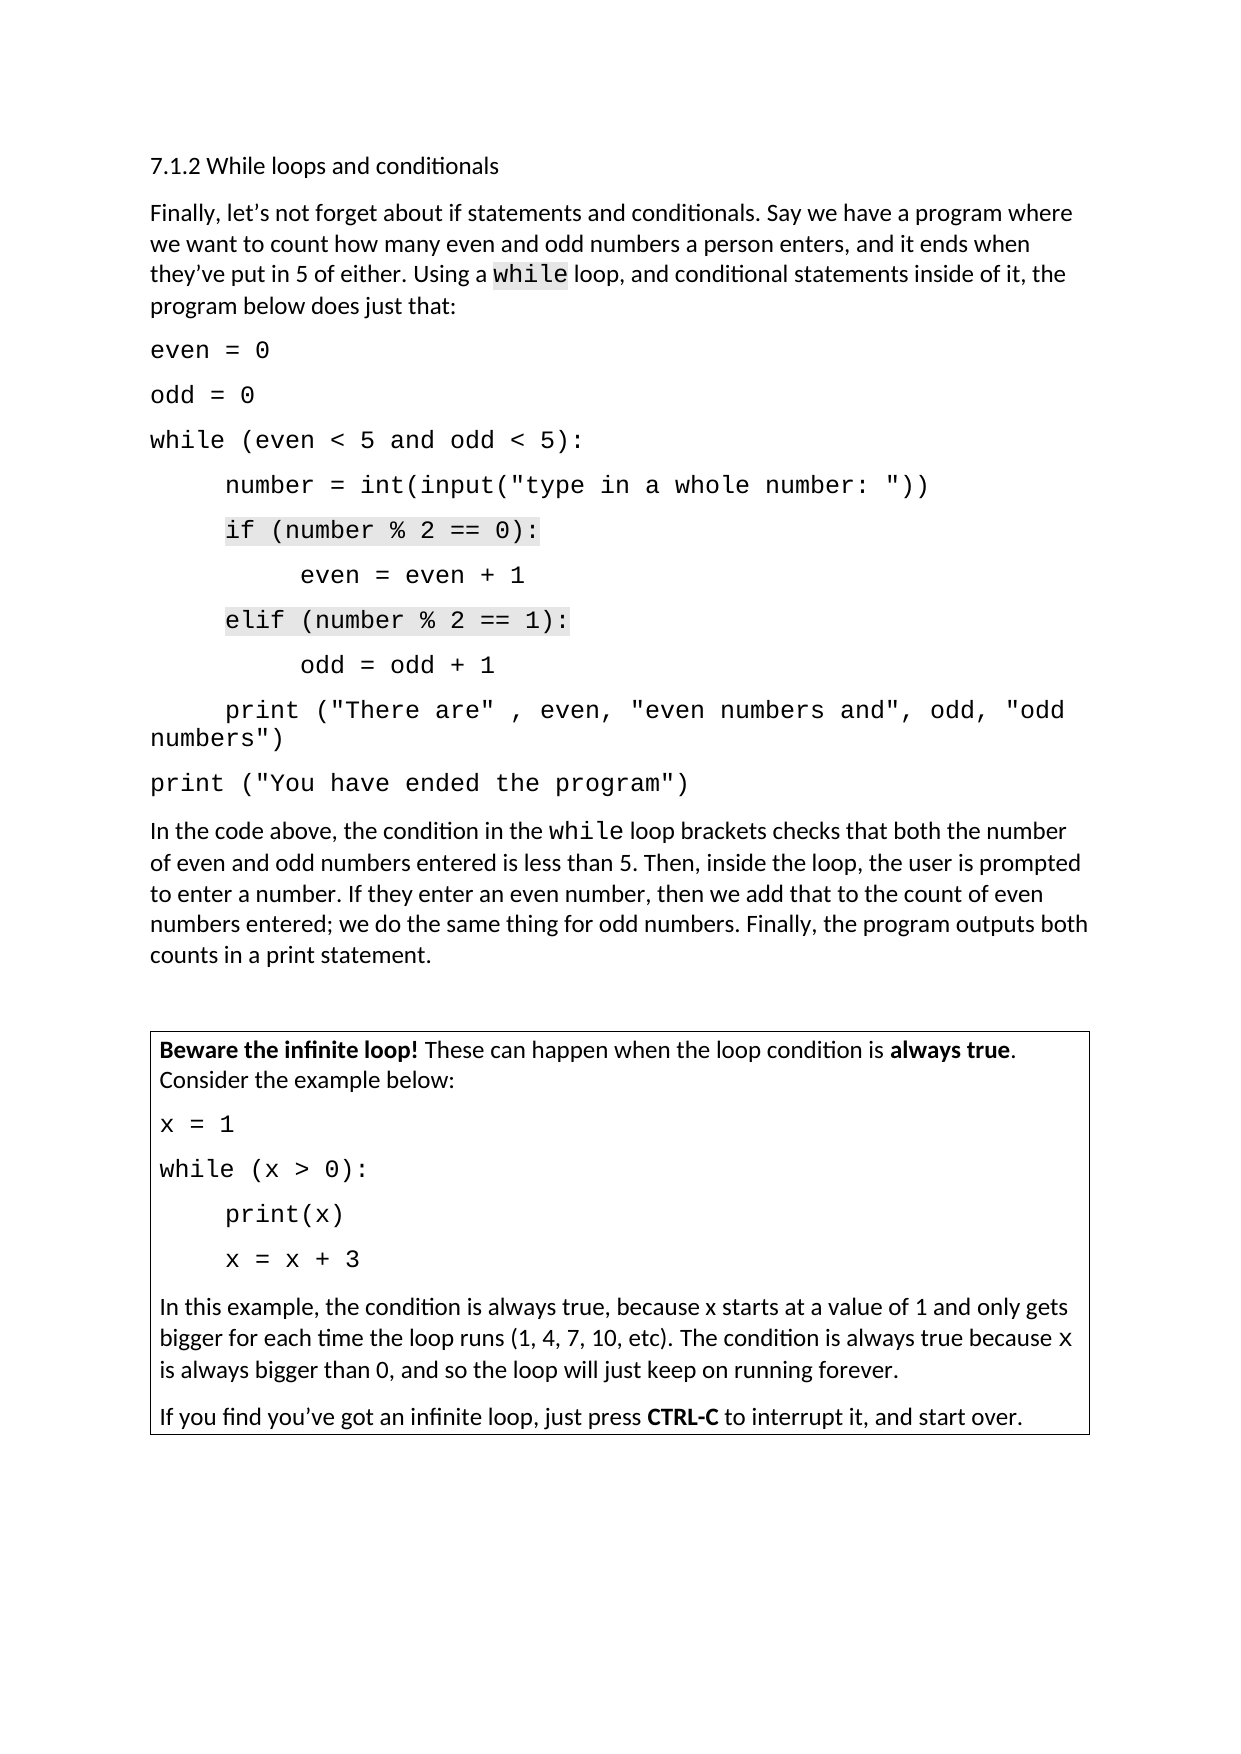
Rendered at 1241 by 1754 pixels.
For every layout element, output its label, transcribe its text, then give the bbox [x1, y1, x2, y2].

text elif (number % 2 == 1): [150, 607, 1090, 636]
text Beware the infinite loop! These can happen when the loop condition is always true. Consider the example below: [151, 1032, 1089, 1095]
text even = 0 [150, 337, 1090, 366]
text print ("You have ended the program") [150, 771, 1090, 799]
text In the code above, the condition in the while loop brackets checks that both the number of even and odd numbers entered is less than 5. Then, inside the loop, the user is prompted to enter a number. If they enter an even number, then we add that to the count of even numbers entered; we do the same thing for odd numbers. Finally, the program outputs both counts in a print statement. [150, 816, 1090, 969]
text x = x + 3 [151, 1243, 1089, 1275]
text x = 1 [151, 1108, 1089, 1140]
text In this example, the condition is always true, because x starts at a value of 1 and only gets bigger for each time the loop runs (1, 4, 7, 10, etc). The condition is always true because x is always bigger than 0, and so the loop will just keep on running forever. [151, 1288, 1089, 1384]
text while (even < 5 and odd < 5): [150, 427, 1090, 456]
text while (x > 0): [151, 1153, 1089, 1185]
text print(x) [151, 1198, 1089, 1230]
text odd = odd + 1 [150, 652, 1090, 681]
text 7.1.2 While loops and conditionals [150, 150, 1090, 181]
text if (number % 2 == 0): [150, 517, 1090, 546]
text print ("There are" , even, "even numbers and", odd, "odd numbers") [150, 697, 1090, 754]
text number = int(input("type in a whole number: ")) [150, 472, 1090, 501]
text even = even + 1 [150, 562, 1090, 591]
text If you find you’ve got an infinite loop, just press CTRL-C to interrupt it, and start over. [151, 1398, 1089, 1434]
text odd = 0 [150, 382, 1090, 411]
text Finally, let’s not forget about if statements and conditionals. Say we have a program where we want to count how many even and odd numbers a person enters, and it ends when they’ve put in 5 of either. Using a while loop, and conditional statements inside of it, the program below does just that: [150, 197, 1090, 321]
